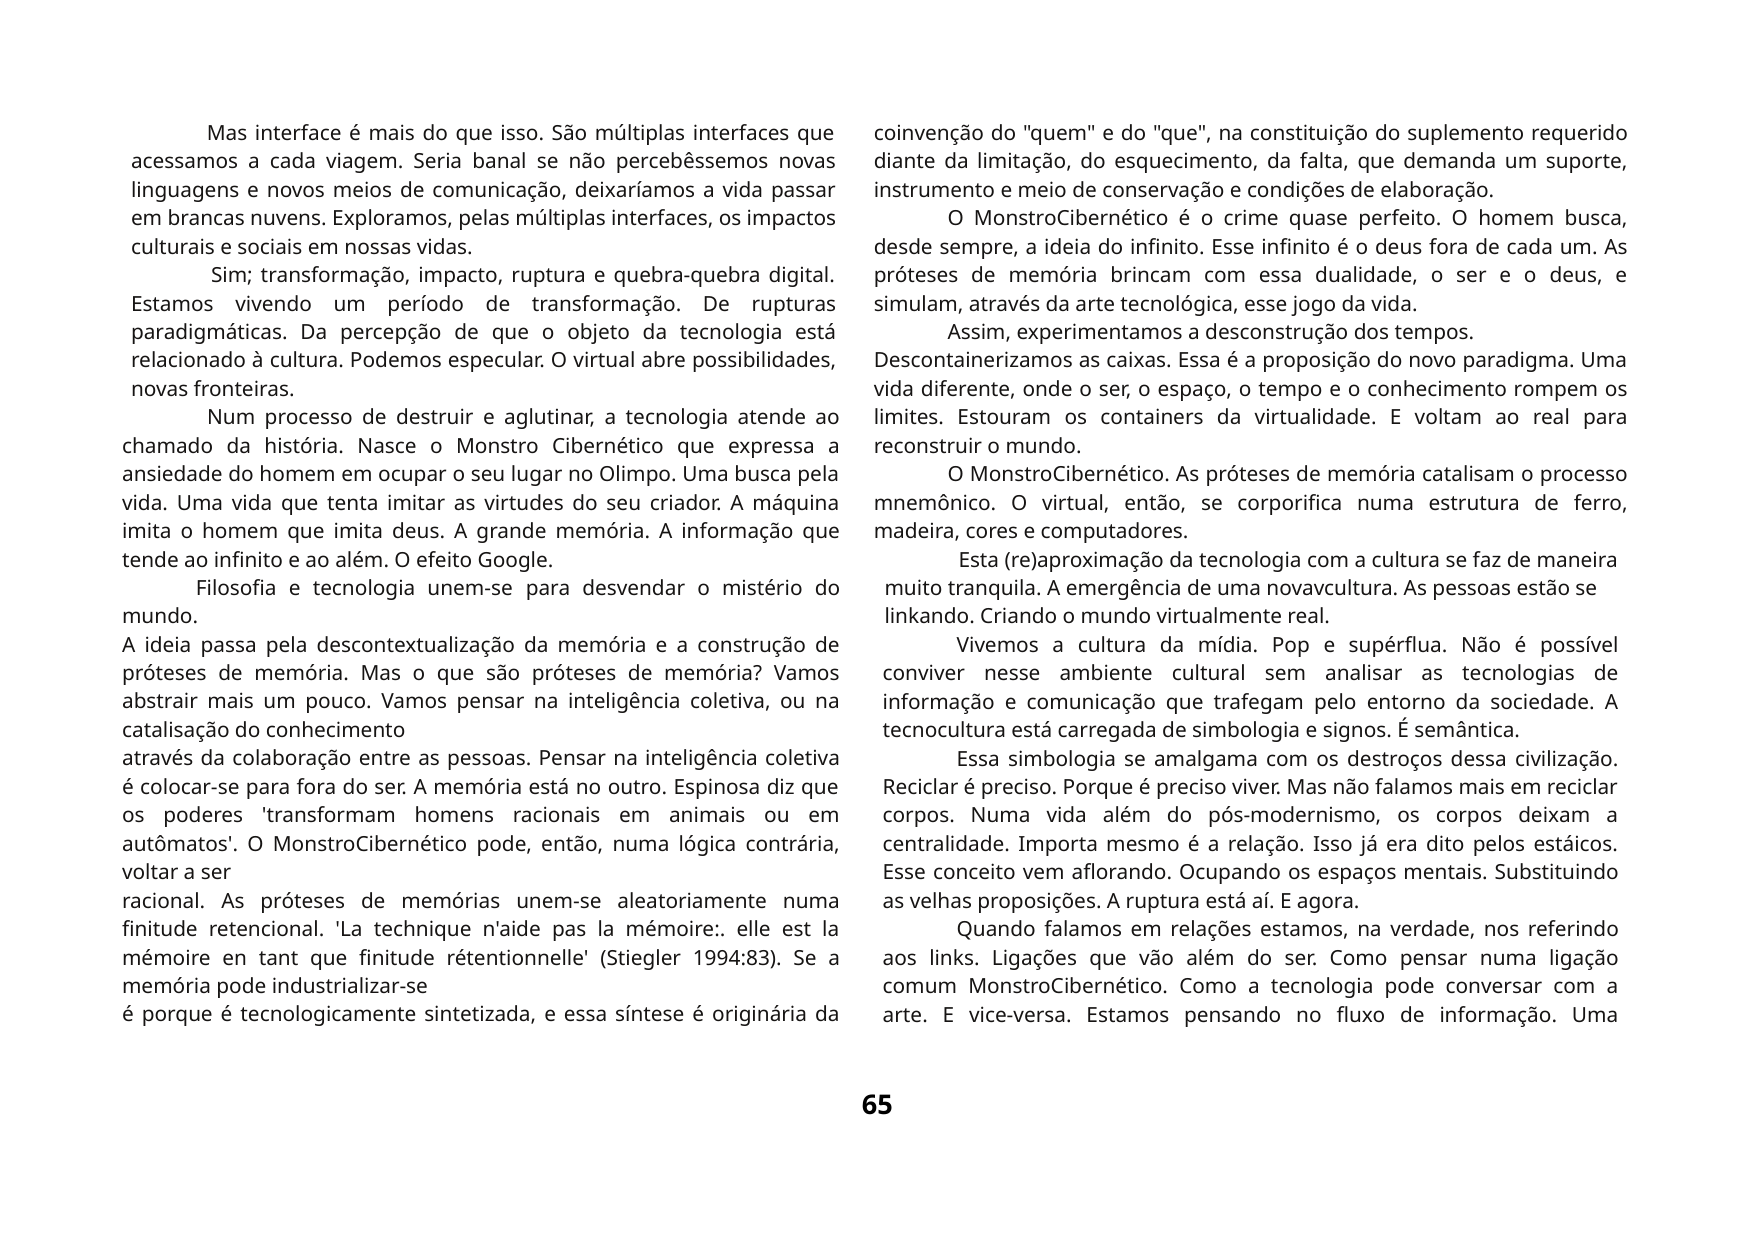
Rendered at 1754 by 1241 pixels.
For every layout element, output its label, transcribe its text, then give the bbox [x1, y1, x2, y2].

text Num processo de destruir e aglutinar, a tecnologia atende ao chamado da história. Nasce o Monstro Cibernético que expressa a ansiedade do homem em ocupar o seu lugar no Olimpo. Uma busca pela vida. Uma vida que tenta imitar as virtudes do seu criador. A máquina imita o homem que imita deus. A grande memória. A informação que tende ao infinito e ao além. O efeito Google. [122, 402, 841, 573]
text Vivemos a cultura da mídia. Pop e supérflua. Não é possível conviver nesse ambiente cultural sem analisar as tecnologias de informação e comunicação que trafegam pelo entorno da sociedade. A tecnocultura está carregada de simbologia e signos. É semântica. [882, 630, 1619, 744]
text Descontainerizamos as caixas. Essa é a proposição do novo paradigma. Uma vida diferente, onde o ser, o espaço, o tempo e o conhecimento rompem os limites. Estouram os containers da virtualidade. E voltam ao real para reconstruir o mundo. [873, 346, 1628, 459]
text Essa simbologia se amalgama com os destroços dessa civilização. Reciclar é preciso. Porque é preciso viver. Mas não falamos mais em reciclar corpos. Numa vida além do pós-modernismo, os corpos deixam a centralidade. Importa mesmo é a relação. Isso já era dito pelos estáicos. Esse conceito vem aflorando. Ocupando os espaços mentais. Substituindo as velhas proposições. A ruptura está aí. E agora. [882, 744, 1619, 914]
text Quando falamos em relações estamos, na verdade, nos referindo aos links. Ligações que vão além do ser. Como pensar numa ligação comum MonstroCibernético. Como a tecnologia pode conversar com a arte. E vice-versa. Estamos pensando no fluxo de informação. Uma [882, 914, 1619, 1028]
text O MonstroCibernético. As próteses de memória catalisam o processo mnemônico. O virtual, então, se corporifica numa estrutura de ferro, madeira, cores e computadores. [873, 459, 1628, 545]
text racional. As próteses de memórias unem-se aleatoriamente numa finitude retencional. 'La technique n'aide pas la mémoire:. elle est la mémoire en tant que finitude rétentionnelle' (Stiegler 1994:83). Se a memória pode industrializar-se [122, 886, 841, 999]
text é porque é tecnologicamente sintetizada, e essa síntese é originária da [122, 999, 841, 1028]
text Mas interface é mais do que isso. São múltiplas interfaces que acessamos a cada viagem. Seria banal se não percebêssemos novas linguagens e novos meios de comunicação, deixaríamos a vida passar em brancas nuvens. Exploramos, pelas múltiplas interfaces, os impactos culturais e sociais em nossas vidas. [131, 118, 837, 260]
text Filosofia e tecnologia unem-se para desvendar o mistério do mundo. [122, 573, 841, 630]
text coinvenção do "quem" e do "que", na constituição do suplemento requerido diante da limitação, do esquecimento, da falta, que demanda um suporte, instrumento e meio de conservação e condições de elaboração. [873, 118, 1628, 203]
text Sim; transformação, impacto, ruptura e quebra-quebra digital. Estamos vivendo um período de transformação. De rupturas paradigmáticas. Da percepção de que o objeto da tecnologia está relacionado à cultura. Podemos especular. O virtual abre possibilidades, novas fronteiras. [131, 260, 837, 402]
text A ideia passa pela descontextualização da memória e a construção de próteses de memória. Mas o que são próteses de memória? Vamos abstrair mais um pouco. Vamos pensar na inteligência coletiva, ou na catalisação do conhecimento [122, 630, 841, 743]
text Esta (re)aproximação da tecnologia com a cultura se faz de maneira muito tranquila. A emergência de uma novavcultura. As pessoas estão se linkando. Criando o mundo virtualmente real. [884, 545, 1650, 630]
text Assim, experimentamos a desconstrução dos tempos. [873, 317, 1628, 346]
text O MonstroCibernético é o crime quase perfeito. O homem busca, desde sempre, a ideia do infinito. Esse infinito é o deus fora de cada um. As próteses de memória brincam com essa dualidade, o ser e o deus, e simulam, através da arte tecnológica, esse jogo da vida. [873, 203, 1628, 317]
text através da colaboração entre as pessoas. Pensar na inteligência coletiva é colocar-se para fora do ser. A memória está no outro. Espinosa diz que os poderes 'transformam homens racionais em animais ou em autômatos'. O MonstroCibernético pode, então, numa lógica contrária, voltar a ser [122, 743, 841, 886]
